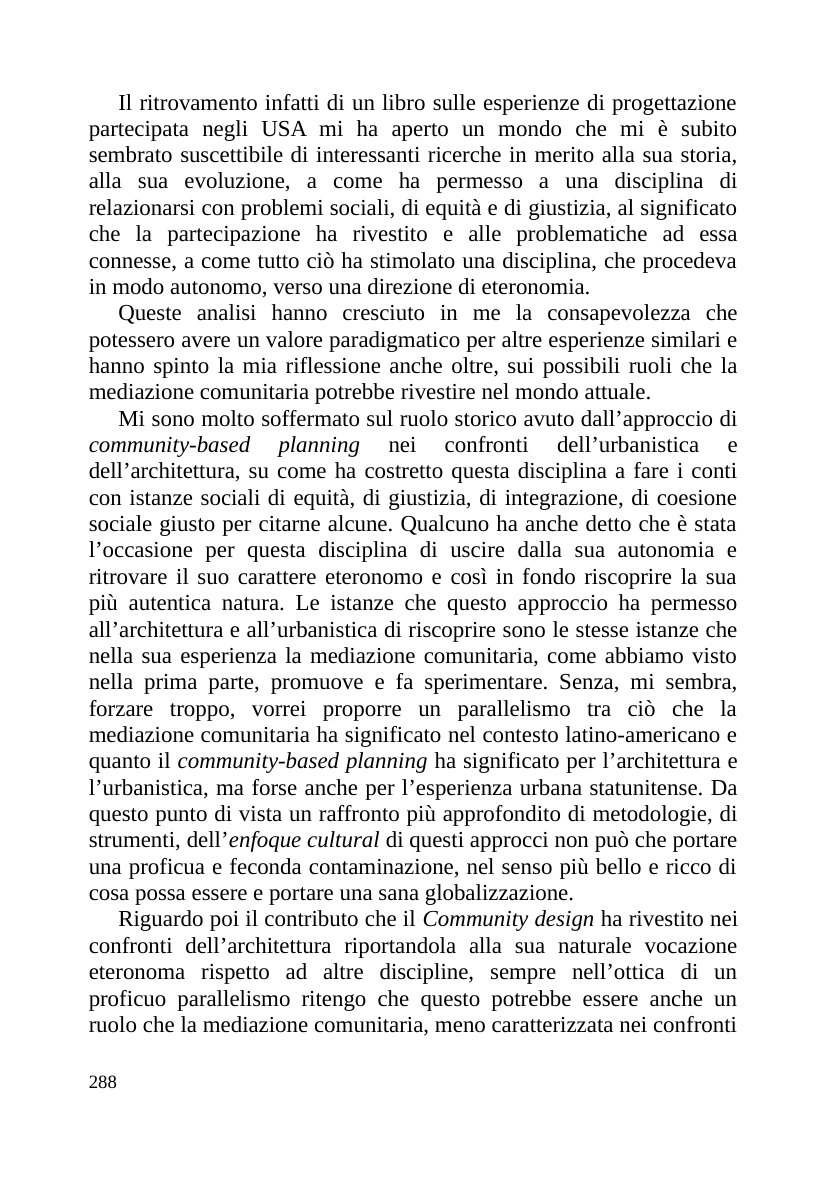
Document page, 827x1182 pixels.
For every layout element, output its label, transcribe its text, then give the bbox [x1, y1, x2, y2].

text Riguardo poi il contributo che il Community design ha rivestito nei confronti dell’architettura riportandola alla sua naturale vocazione eteronoma rispetto ad altre discipline, sempre nell’ottica di un proficuo parallelismo ritengo che questo potrebbe essere anche un ruolo che la mediazione comunitaria, meno caratterizzata nei confronti [88, 906, 738, 1037]
text Il ritrovamento infatti di un libro sulle esperienze di progettazione partecipata negli USA mi ha aperto un mondo che mi è subito sembrato suscettibile di interessanti ricerche in merito alla sua storia, alla sua evoluzione, a come ha permesso a una disciplina di relazionarsi con problemi sociali, di equità e di giustizia, al significato che la partecipazione ha rivestito e alle problematiche ad essa connesse, a come tutto ciò ha stimolato una disciplina, che procedeva in modo autonomo, verso una direzione di eteronomia. [88, 88, 738, 299]
text Mi sono molto soffermato sul ruolo storico avuto dall’approccio di community-based planning nei confronti dell’urbanistica e dell’architettura, su come ha costretto questa disciplina a fare i conti con istanze sociali di equità, di giustizia, di integrazione, di coesione sociale giusto per citarne alcune. Qualcuno ha anche detto che è stata l’occasione per questa disciplina di uscire dalla sua autonomia e ritrovare il suo carattere eteronomo e così in fondo riscoprire la sua più autentica natura. Le istanze che questo approccio ha permesso all’architettura e all’urbanistica di riscoprire sono le stesse istanze che nella sua esperienza la mediazione comunitaria, come abbiamo visto nella prima parte, promuove e fa sperimentare. Senza, mi sembra, forzare troppo, vorrei proporre un parallelismo tra ciò che la mediazione comunitaria ha significato nel contesto latino-americano e quanto il community-based planning ha significato per l’architettura e l’urbanistica, ma forse anche per l’esperienza urbana statunitense. Da questo punto di vista un raffronto più approfondito di metodologie, di strumenti, dell’enfoque cultural di questi approcci non può che portare una proficua e feconda contaminazione, nel senso più bello e ricco di cosa possa essere e portare una sana globalizzazione. [88, 405, 738, 906]
text Queste analisi hanno cresciuto in me la consapevolezza che potessero avere un valore paradigmatico per altre esperienze similari e hanno spinto la mia riflessione anche oltre, sui possibili ruoli che la mediazione comunitaria potrebbe rivestire nel mondo attuale. [88, 299, 738, 405]
